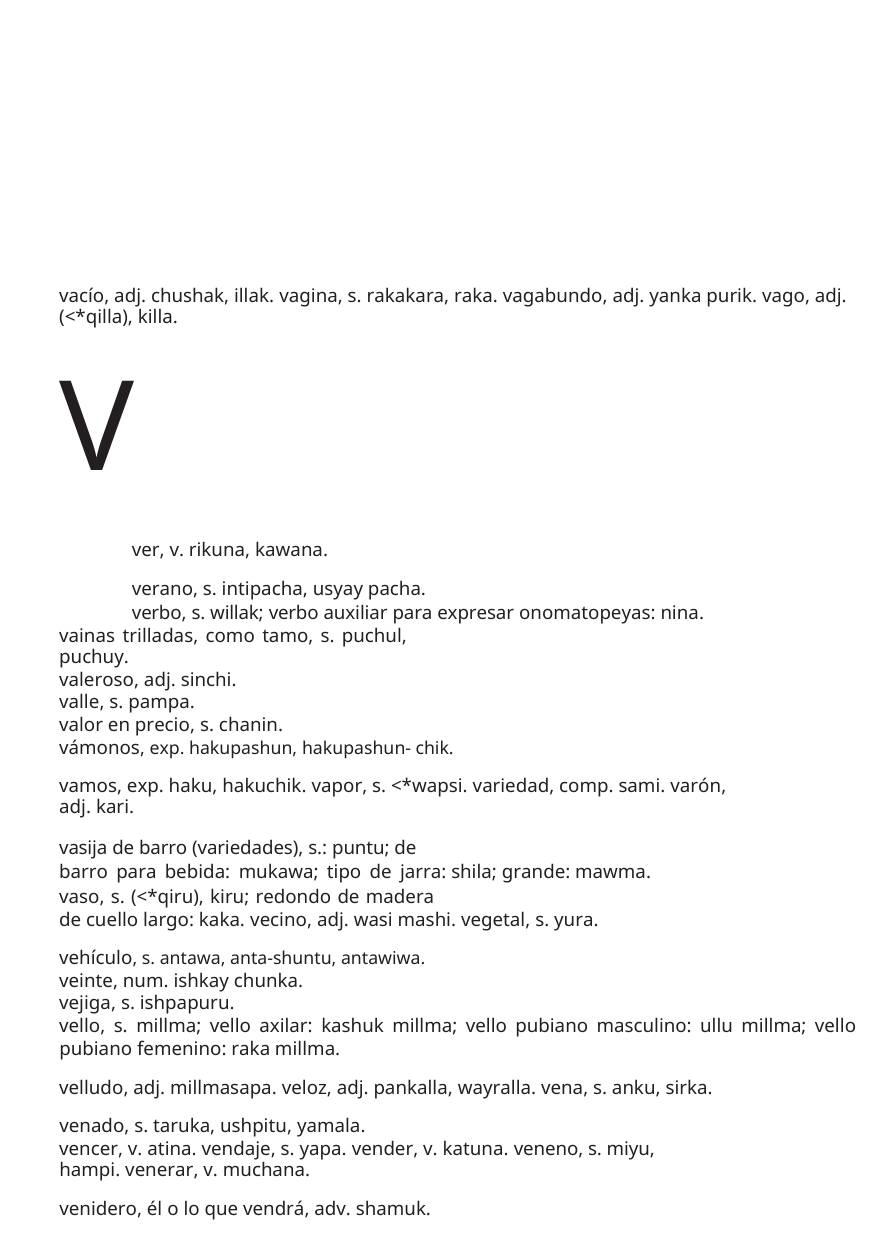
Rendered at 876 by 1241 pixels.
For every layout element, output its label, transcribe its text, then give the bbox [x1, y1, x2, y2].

text velludo, adj. millmasapa. veloz, adj. pankalla, wayralla. vena, s. anku, sirka. [59, 1077, 744, 1098]
text vamos, exp. haku, hakuchik. vapor, s. <*wapsi. variedad, comp. sami. varón, adj. kari. [59, 776, 740, 819]
text vasija de barro (variedades), s.: puntu; de [59, 836, 856, 859]
text valor en precio, s. chanin. [59, 713, 856, 736]
text vainas trilladas, como tamo, s. puchul, [59, 624, 856, 647]
text veinte, num. ishkay chunka. [59, 969, 856, 992]
text puchuy. [59, 647, 856, 667]
text valeroso, adj. sinchi. [59, 667, 856, 691]
text vejiga, s. ishpapuru. [59, 992, 856, 1014]
text vámonos, exp. hakupashun, hakupashun- chik. [59, 737, 857, 759]
text verbo, s. willak; verbo auxiliar para expresar onomatopeyas: nina. [132, 600, 856, 624]
text verano, s. intipacha, usyay pacha. [132, 578, 856, 600]
text venidero, él o lo que vendrá, adv. shamuk. [59, 1198, 856, 1220]
text venado, s. taruka, ushpitu, yamala. [59, 1115, 856, 1137]
text vello, s. millma; vello axilar: kashuk millma; vello pubiano masculino: ullu millma; vello pubiano femenino: raka millma. [59, 1015, 856, 1060]
text de cuello largo: kaka. vecino, adj. wasi mashi. vegetal, s. yura. [59, 909, 702, 931]
text V [59, 337, 856, 507]
text vehículo, s. antawa, anta-shuntu, antawiwa. [59, 948, 856, 969]
text valle, s. pampa. [59, 691, 856, 713]
text vacío, adj. chushak, illak. vagina, s. rakakara, raka. vagabundo, adj. yanka purik. vago, adj. (<*qilla), killa. [59, 285, 854, 328]
text vencer, v. atina. vendaje, s. yapa. vender, v. katuna. veneno, s. miyu, hampi. venerar, v. muchana. [59, 1138, 703, 1181]
text ver, v. rikuna, kawana. [132, 537, 856, 561]
text vaso, s. (<*qiru), kiru; redondo de madera [59, 885, 856, 908]
text barro para bebida: mukawa; tipo de jarra: shila; grande: mawma. [59, 859, 857, 884]
